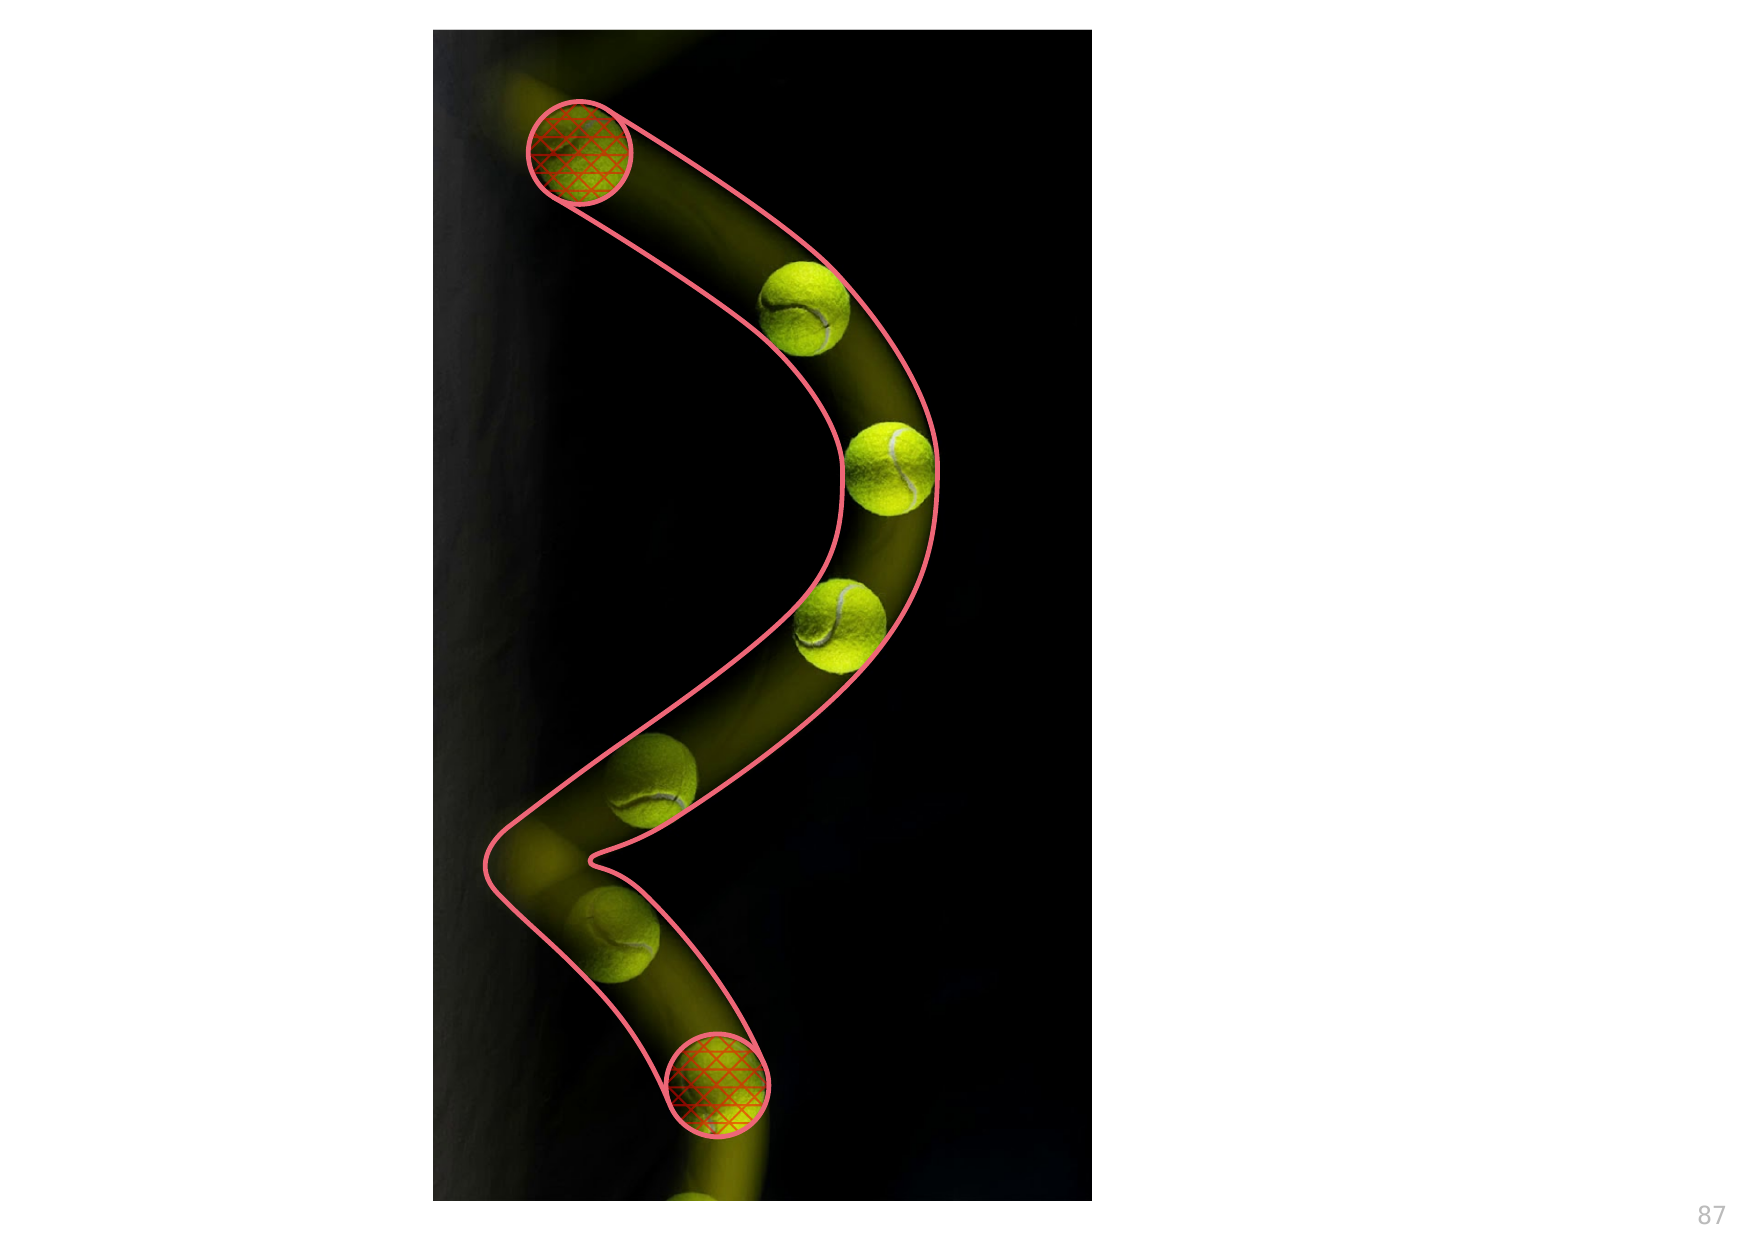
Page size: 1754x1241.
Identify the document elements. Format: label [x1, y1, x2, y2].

text_box [666, 1033, 769, 1137]
text_box [528, 101, 632, 205]
picture [432, 29, 1092, 1201]
